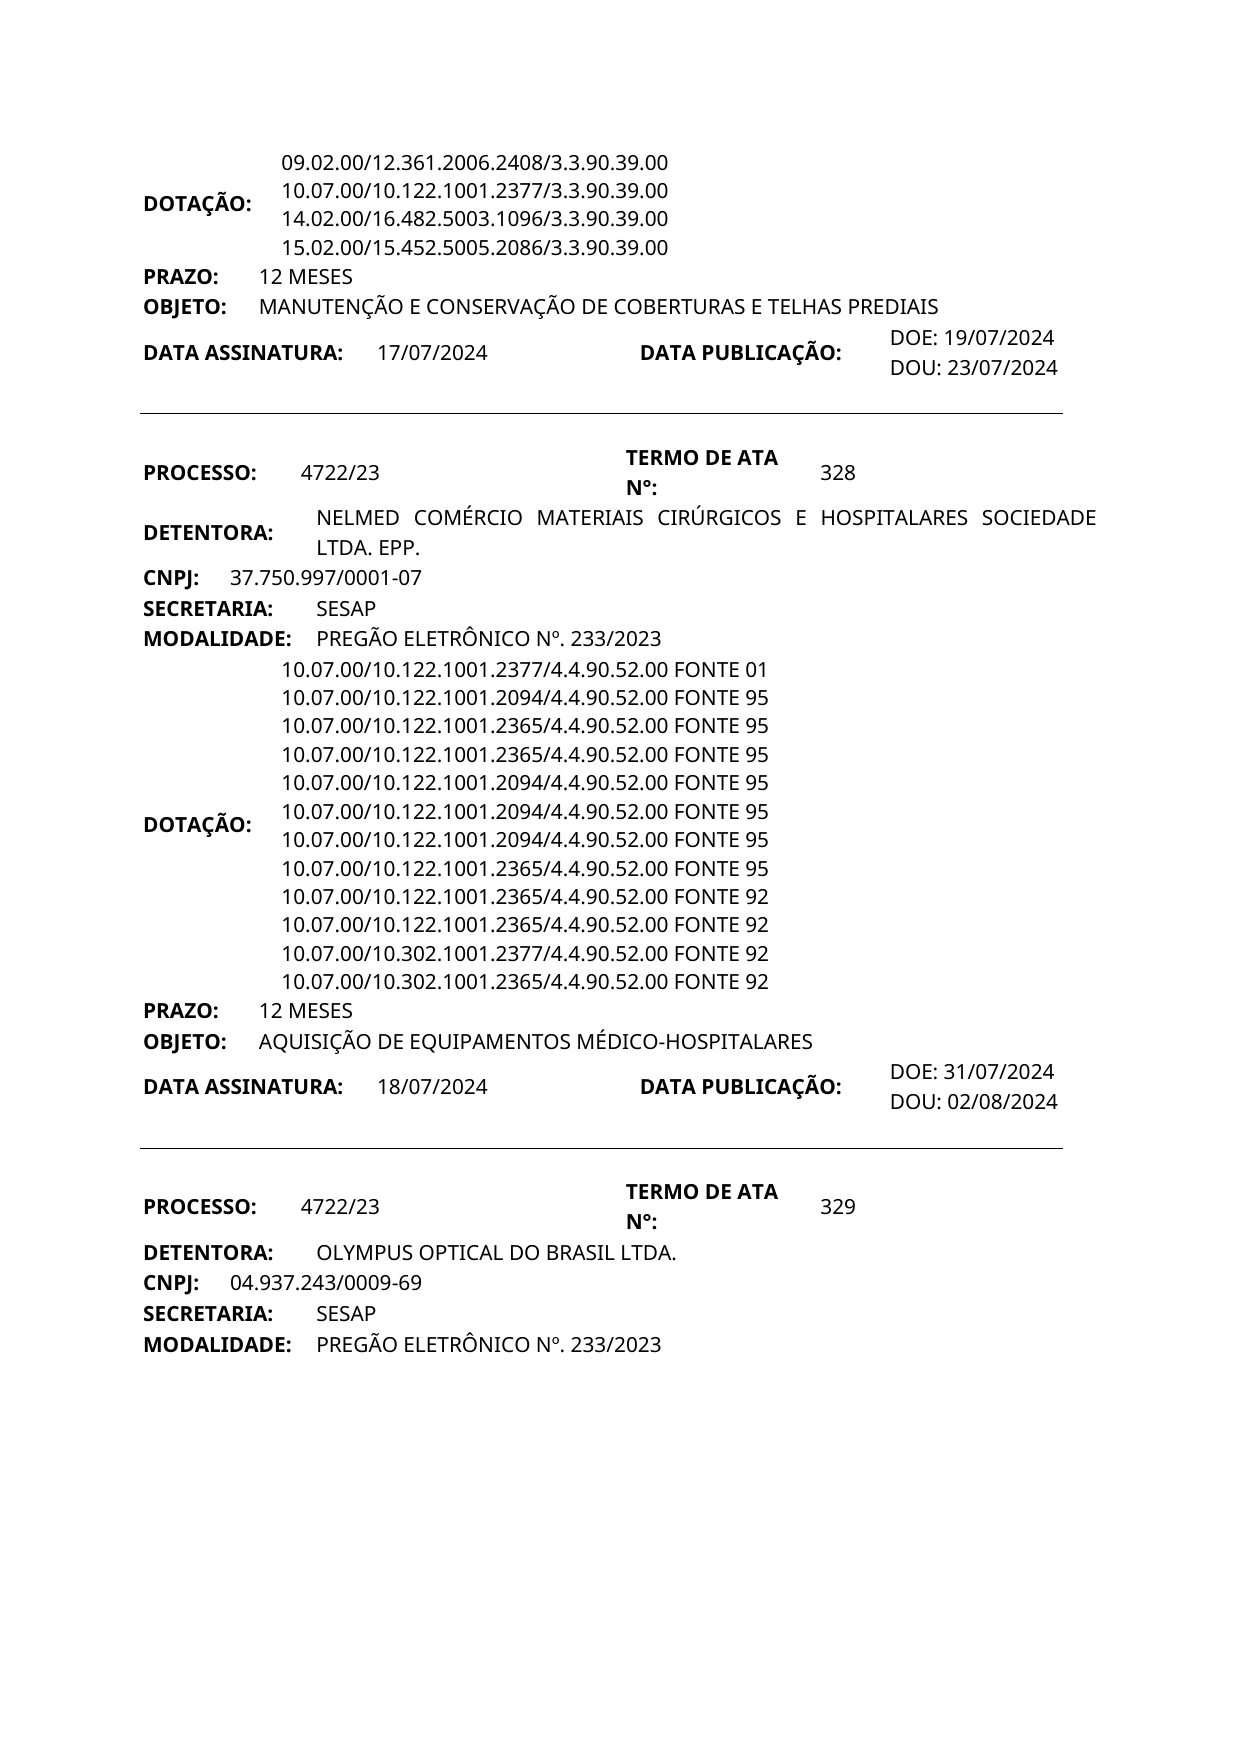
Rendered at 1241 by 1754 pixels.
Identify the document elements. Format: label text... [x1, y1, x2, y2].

table_cell 18/07/2024 [370, 1058, 632, 1117]
table_cell 17/07/2024 [370, 323, 632, 383]
table_cell 37.750.997/0001-07 [223, 563, 1104, 593]
table_cell Pregão Eletrônico nº. 233/2023 [309, 1329, 1104, 1360]
table_cell 12 MESES [251, 261, 1104, 292]
table_cell NELMED COMÉRCIO MATERIAIS CIRÚRGICOS E HOSPITALARES SOCIEDADE LTDA. EPP. [309, 503, 1104, 562]
table_cell DATA ASSINATURA: [136, 1058, 369, 1117]
table_cell CNPJ: [136, 563, 222, 593]
table_cell CNPJ: [136, 1268, 222, 1299]
table_cell 10.07.00/10.122.1001.2377/4.4.90.52.00 FONTE 01 10.07.00/10.122.1001.2094/4.4.90.52.00 FONTE 95 10.07.00/10.122.1001.2365/4.4.90.52.00 FONTE 95 10.07.00/10.122.1001.2365/4.4.90.52.00 FONTE 95 10.07.00/10.122.1001.2094/4.4.90.52.00 FONTE 95 10.07.00/10.122.1001.2094/4.4.90.52.00 FONTE 95 10.07.00/10.122.1001.2094/4.4.90.52.00 FONTE 95 10.07.00/10.122.1001.2365/4.4.90.52.00 FONTE 95 10.07.00/10.122.1001.2365/4.4.90.52.00 FONTE 92 10.07.00/10.122.1001.2365/4.4.90.52.00 FONTE 92 10.07.00/10.302.1001.2377/4.4.90.52.00 FONTE 92 10.07.00/10.302.1001.2365/4.4.90.52.00 FONTE 92 [274, 655, 1104, 996]
table_cell SECRETARIA: [136, 1299, 309, 1329]
table_cell OLYMPUS OPTICAL DO BRASIL LTDA. [309, 1237, 1104, 1268]
table_cell DOTAÇÃO: [136, 148, 274, 261]
table_cell Pregão Eletrônico nº. 233/2023 [309, 624, 1104, 655]
table_cell SESAP [309, 1299, 1104, 1329]
table_cell DOE: 19/07/2024 DOU: 23/07/2024 [882, 323, 1104, 383]
table_cell DATA PUBLICAÇÃO: [632, 323, 882, 383]
table_cell 12 MESES [251, 996, 1104, 1027]
table_cell DATA ASSINATURA: [136, 323, 369, 383]
table_header 4722/23 [293, 443, 618, 503]
table_cell MODALIDADE: [136, 1329, 309, 1360]
table_cell SESAP [309, 593, 1104, 624]
table_cell DOTAÇÃO: [136, 655, 274, 996]
table_cell PRAZO: [136, 996, 251, 1027]
table_header TERMO DE ATA N°: [618, 1177, 813, 1237]
table_header 328 [813, 443, 1104, 503]
table_cell PRAZO: [136, 261, 251, 292]
table_cell Aquisição de Equipamentos Médico-Hospitalares [251, 1027, 1104, 1057]
table_header PROCESSO: [136, 443, 293, 503]
table_cell DETENTORA: [136, 1237, 309, 1268]
table_cell 09.02.00/12.361.2006.2408/3.3.90.39.00 10.07.00/10.122.1001.2377/3.3.90.39.00 14.02.00/16.482.5003.1096/3.3.90.39.00 15.02.00/15.452.5005.2086/3.3.90.39.00 [274, 148, 1104, 261]
table_header PROCESSO: [136, 1177, 293, 1237]
table_cell MODALIDADE: [136, 624, 309, 655]
table_cell 04.937.243/0009-69 [223, 1268, 1104, 1299]
table_cell DETENTORA: [136, 503, 309, 562]
table_cell SECRETARIA: [136, 593, 309, 624]
table_cell MANUTENÇÃO E CONSERVAÇÃO DE COBERTURAS E TELHAS PREDIAIS [251, 292, 1104, 323]
table_cell DATA PUBLICAÇÃO: [632, 1058, 882, 1117]
table_cell OBJETO: [136, 1027, 251, 1057]
table_header TERMO DE ATA N°: [618, 443, 813, 503]
table_header 329 [813, 1177, 1104, 1237]
table_cell DOE: 31/07/2024 DOU: 02/08/2024 [882, 1058, 1104, 1117]
table_cell OBJETO: [136, 292, 251, 323]
table_header 4722/23 [293, 1177, 618, 1237]
